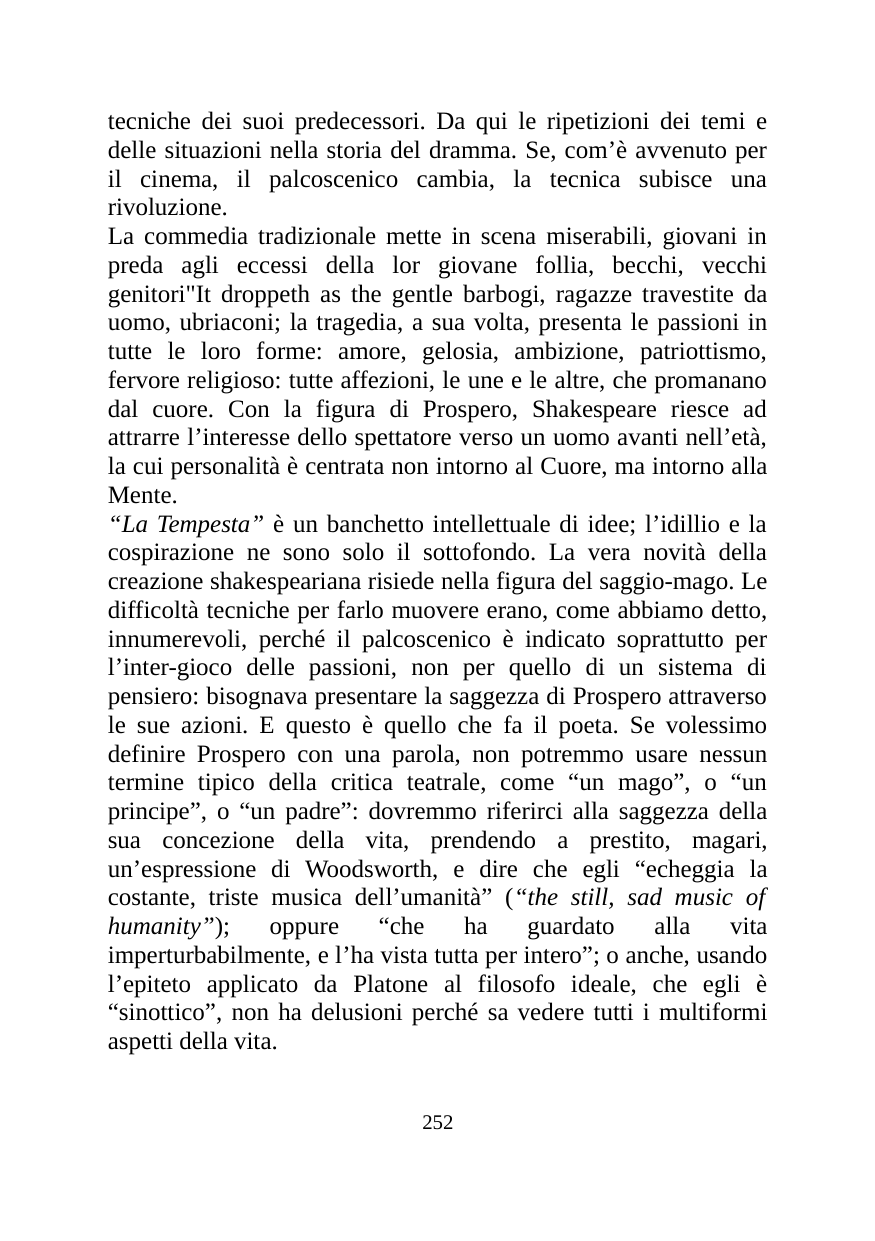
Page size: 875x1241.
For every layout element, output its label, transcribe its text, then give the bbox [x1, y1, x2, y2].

text tecniche dei suoi predecessori. Da qui le ripetizioni dei temi e delle situazioni nella storia del dramma. Se, com’è avvenuto per il cinema, il palcoscenico cambia, la tecnica subisce una rivoluzione. [108, 106, 768, 221]
text La commedia tradizionale mette in scena miserabili, giovani in preda agli eccessi della lor giovane follia, becchi, vecchi genitori"It droppeth as the gentle barbogi, ragazze travestite da uomo, ubriaconi; la tragedia, a sua volta, presenta le passioni in tutte le loro forme: amore, gelosia, ambizione, patriottismo, fervore religioso: tutte affezioni, le une e le altre, che promanano dal cuore. Con la figura di Prospero, Shakespeare riesce ad attrarre l’interesse dello spettatore verso un uomo avanti nell’età, la cui personalità è centrata non intorno al Cuore, ma intorno alla Mente. [108, 221, 768, 509]
text “La Tempesta” è un banchetto intellettuale di idee; l’idillio e la cospirazione ne sono solo il sottofondo. La vera novità della creazione shakespeariana risiede nella figura del saggio-mago. Le difficoltà tecniche per farlo muovere erano, come abbiamo detto, innumerevoli, perché il palcoscenico è indicato soprattutto per l’inter-gioco delle passioni, non per quello di un sistema di pensiero: bisognava presentare la saggezza di Prospero attraverso le sue azioni. E questo è quello che fa il poeta. Se volessimo definire Prospero con una parola, non potremmo usare nessun termine tipico della critica teatrale, come “un mago”, o “un principe”, o “un padre”: dovremmo riferirci alla saggezza della sua concezione della vita, prendendo a prestito, magari, un’espressione di Woodsworth, e dire che egli “echeggia la costante, triste musica dell’umanità” (“the still, sad music of humanity”); oppure “che ha guardato alla vita imperturbabilmente, e l’ha vista tutta per intero”; o anche, usando l’epiteto applicato da Platone al filosofo ideale, che egli è “sinottico”, non ha delusioni perché sa vedere tutti i multiformi aspetti della vita. [108, 509, 768, 1055]
